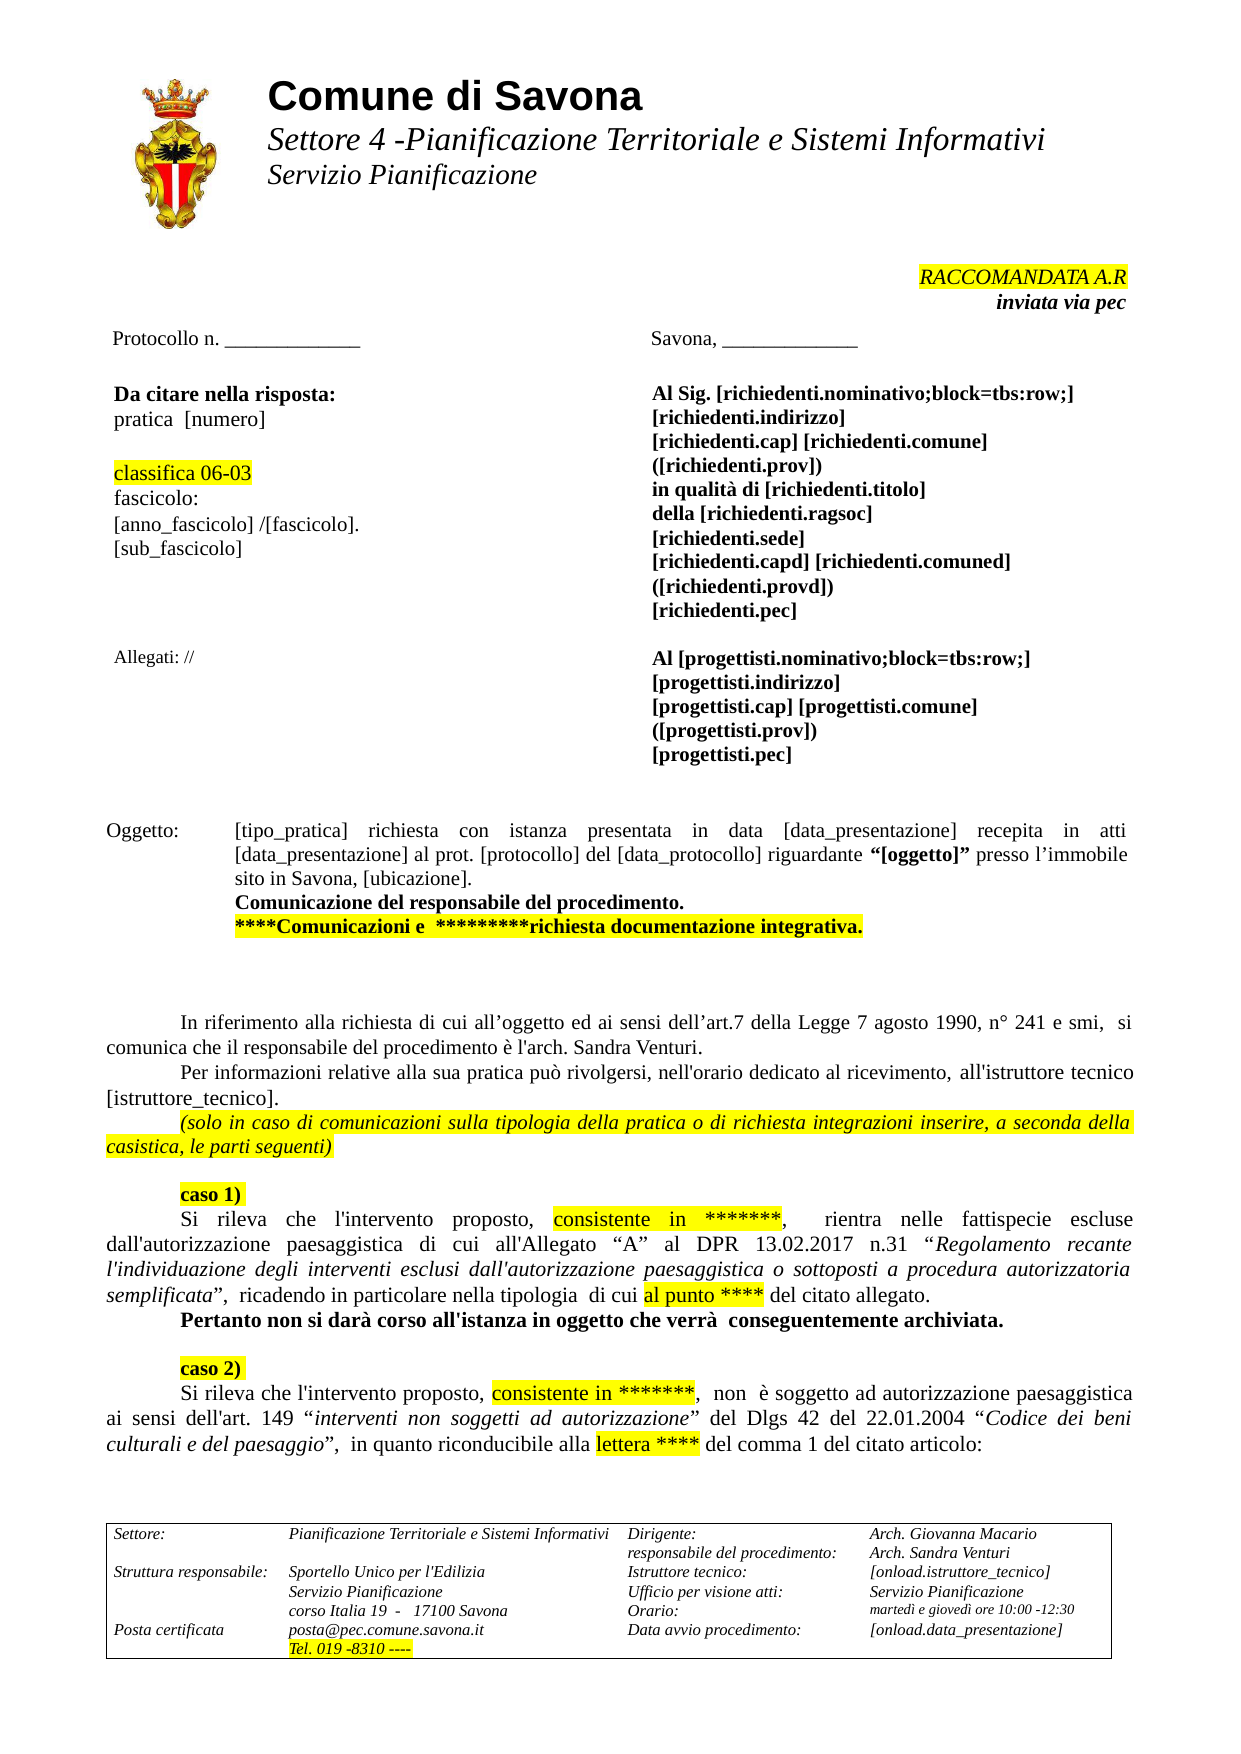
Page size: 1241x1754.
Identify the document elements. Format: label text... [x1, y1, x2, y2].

text Pertanto non si darà corso all'istanza in oggetto che verrà conseguentemente archiviata. [106, 1307, 1134, 1332]
text Si rileva che l'intervento proposto, consistente in *******, rientra nelle fattispecie escluse dall'autorizzazione paesaggistica di cui all'Allegato “A” al DPR 13.02.2017 n.31 “Regolamento recante l'individuazione degli interventi esclusi dall'autorizzazione paesaggistica o sottoposti a procedura autorizzatoria semplificata”, ricadendo in particolare nella tipologia di cui al punto **** del citato allegato. [106, 1206, 1134, 1307]
text (solo in caso di comunicazioni sulla tipologia della pratica o di richiesta integrazioni inserire, a seconda della casistica, le parti seguenti) [106, 1110, 1134, 1158]
table_header RACCOMANDATA A.R inviata via pec [645, 259, 1134, 320]
picture [113, 79, 238, 229]
table_header [tipo_pratica] richiesta con istanza presentata in data [data_presentazione] recepita in atti [data_presentazione] al prot. [protocollo] del [data_protocollo] riguardante “[oggetto]” presso l’immobile sito in Savona, [ubicazione]. Comunicazione del responsabile del procedimento. ****Comunicazioni e *********richiesta documentazione integrativa. [227, 818, 1135, 962]
table_header Da citare nella risposta: pratica [numero] classifica 06-03 fascicolo: [anno_fascicolo] /[fascicolo].[sub_fascicolo] [106, 381, 455, 646]
text In riferimento alla richiesta di cui all’oggetto ed ai sensi dell’art.7 della Legge 7 agosto 1990, n° 241 e smi, si comunica che il responsabile del procedimento è l'arch. Sandra Venturi. [106, 1010, 1134, 1059]
text caso 1) [106, 1182, 1134, 1206]
table_header [106, 259, 645, 320]
table_cell Savona, _____________ [645, 320, 1134, 356]
table_cell [455, 646, 644, 792]
text caso 2) [106, 1356, 1134, 1380]
text Si rileva che l'intervento proposto, consistente in *******, non è soggetto ad autorizzazione paesaggistica ai sensi dell'art. 149 “interventi non soggetti ad autorizzazione” del Dlgs 42 del 22.01.2004 “Codice dei beni culturali e del paesaggio”, in quanto riconducibile alla lettera **** del comma 1 del citato articolo: [106, 1380, 1134, 1456]
table_cell Protocollo n. _____________ [106, 320, 645, 356]
table_cell Allegati: // [106, 646, 455, 792]
table_cell Al [progettisti.nominativo;block=tbs:row;] [progettisti.indirizzo] [progettisti.cap] [progettisti.comune] ([progettisti.prov]) [progettisti.pec] [644, 646, 1134, 792]
table_header Al Sig. [richiedenti.nominativo;block=tbs:row;] [richiedenti.indirizzo] [richiedenti.cap] [richiedenti.comune] ([richiedenti.prov]) in qualità di [richiedenti.titolo] della [richiedenti.ragsoc] [richiedenti.sede] [richiedenti.capd] [richiedenti.comuned] ([richiedenti.provd]) [richiedenti.pec] [644, 381, 1134, 646]
table_header Oggetto: [99, 818, 227, 962]
table_header [455, 381, 644, 646]
text Per informazioni relative alla sua pratica può rivolgersi, nell'orario dedicato al ricevimento, all'istruttore tecnico [istruttore_tecnico]. [106, 1059, 1134, 1110]
